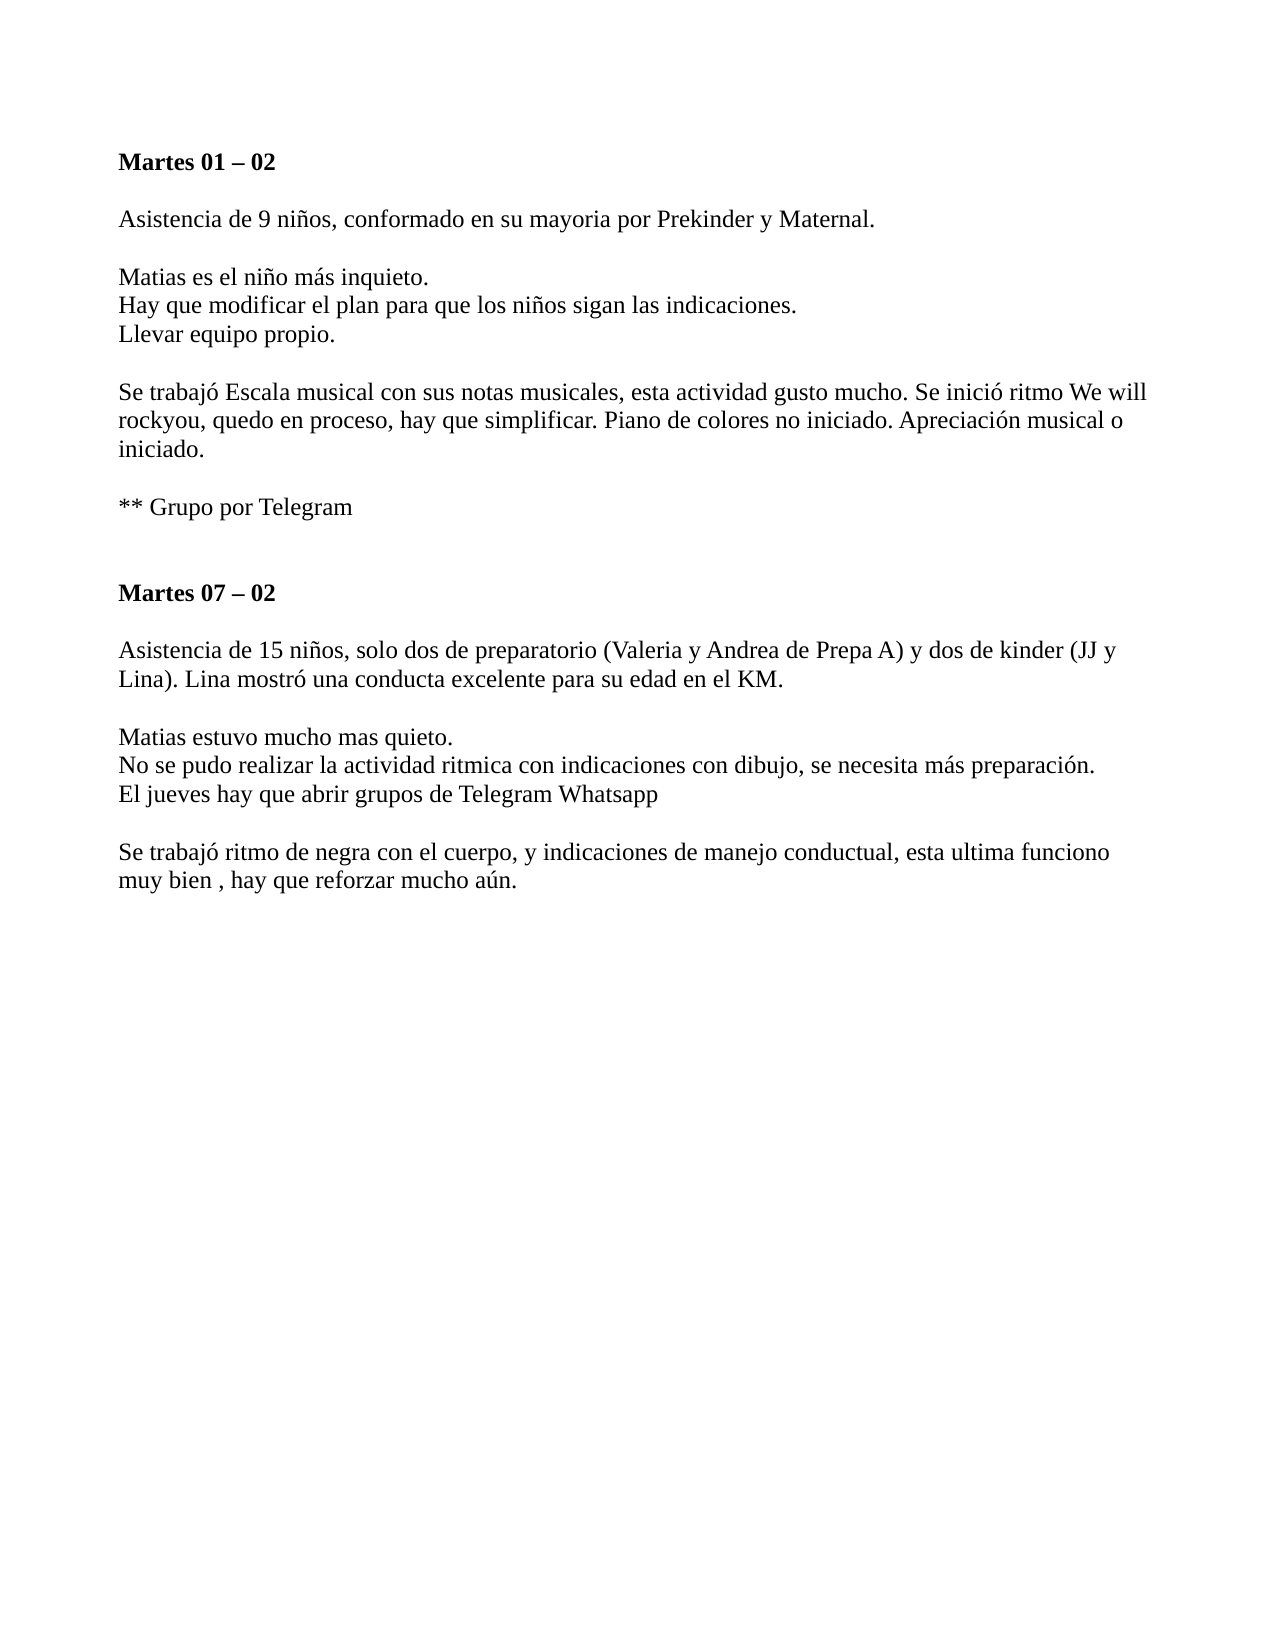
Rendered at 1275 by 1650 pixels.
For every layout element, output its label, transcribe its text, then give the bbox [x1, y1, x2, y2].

text El jueves hay que abrir grupos de Telegram Whatsapp [118, 779, 1157, 808]
text Asistencia de 9 niños, conformado en su mayoria por Prekinder y Maternal. [118, 204, 1157, 233]
text Llevar equipo propio. [118, 319, 1157, 348]
text ** Grupo por Telegram [118, 492, 1157, 521]
text Se trabajó Escala musical con sus notas musicales, esta actividad gusto mucho. Se inició ritmo We will rockyou, quedo en proceso, hay que simplificar. Piano de colores no iniciado. Apreciación musical o iniciado. [118, 377, 1157, 463]
text Matias es el niño más inquieto. [118, 262, 1157, 291]
text No se pudo realizar la actividad ritmica con indicaciones con dibujo, se necesita más preparación. [118, 751, 1157, 779]
text Martes 01 – 02 [118, 147, 1157, 176]
text Hay que modificar el plan para que los niños sigan las indicaciones. [118, 291, 1157, 319]
text Se trabajó ritmo de negra con el cuerpo, y indicaciones de manejo conductual, esta ultima funciono muy bien , hay que reforzar mucho aún. [118, 837, 1157, 894]
text Matias estuvo mucho mas quieto. [118, 722, 1157, 751]
text Martes 07 – 02 [118, 578, 1157, 607]
text Asistencia de 15 niños, solo dos de preparatorio (Valeria y Andrea de Prepa A) y dos de kinder (JJ y Lina). Lina mostró una conducta excelente para su edad en el KM. [118, 636, 1157, 693]
